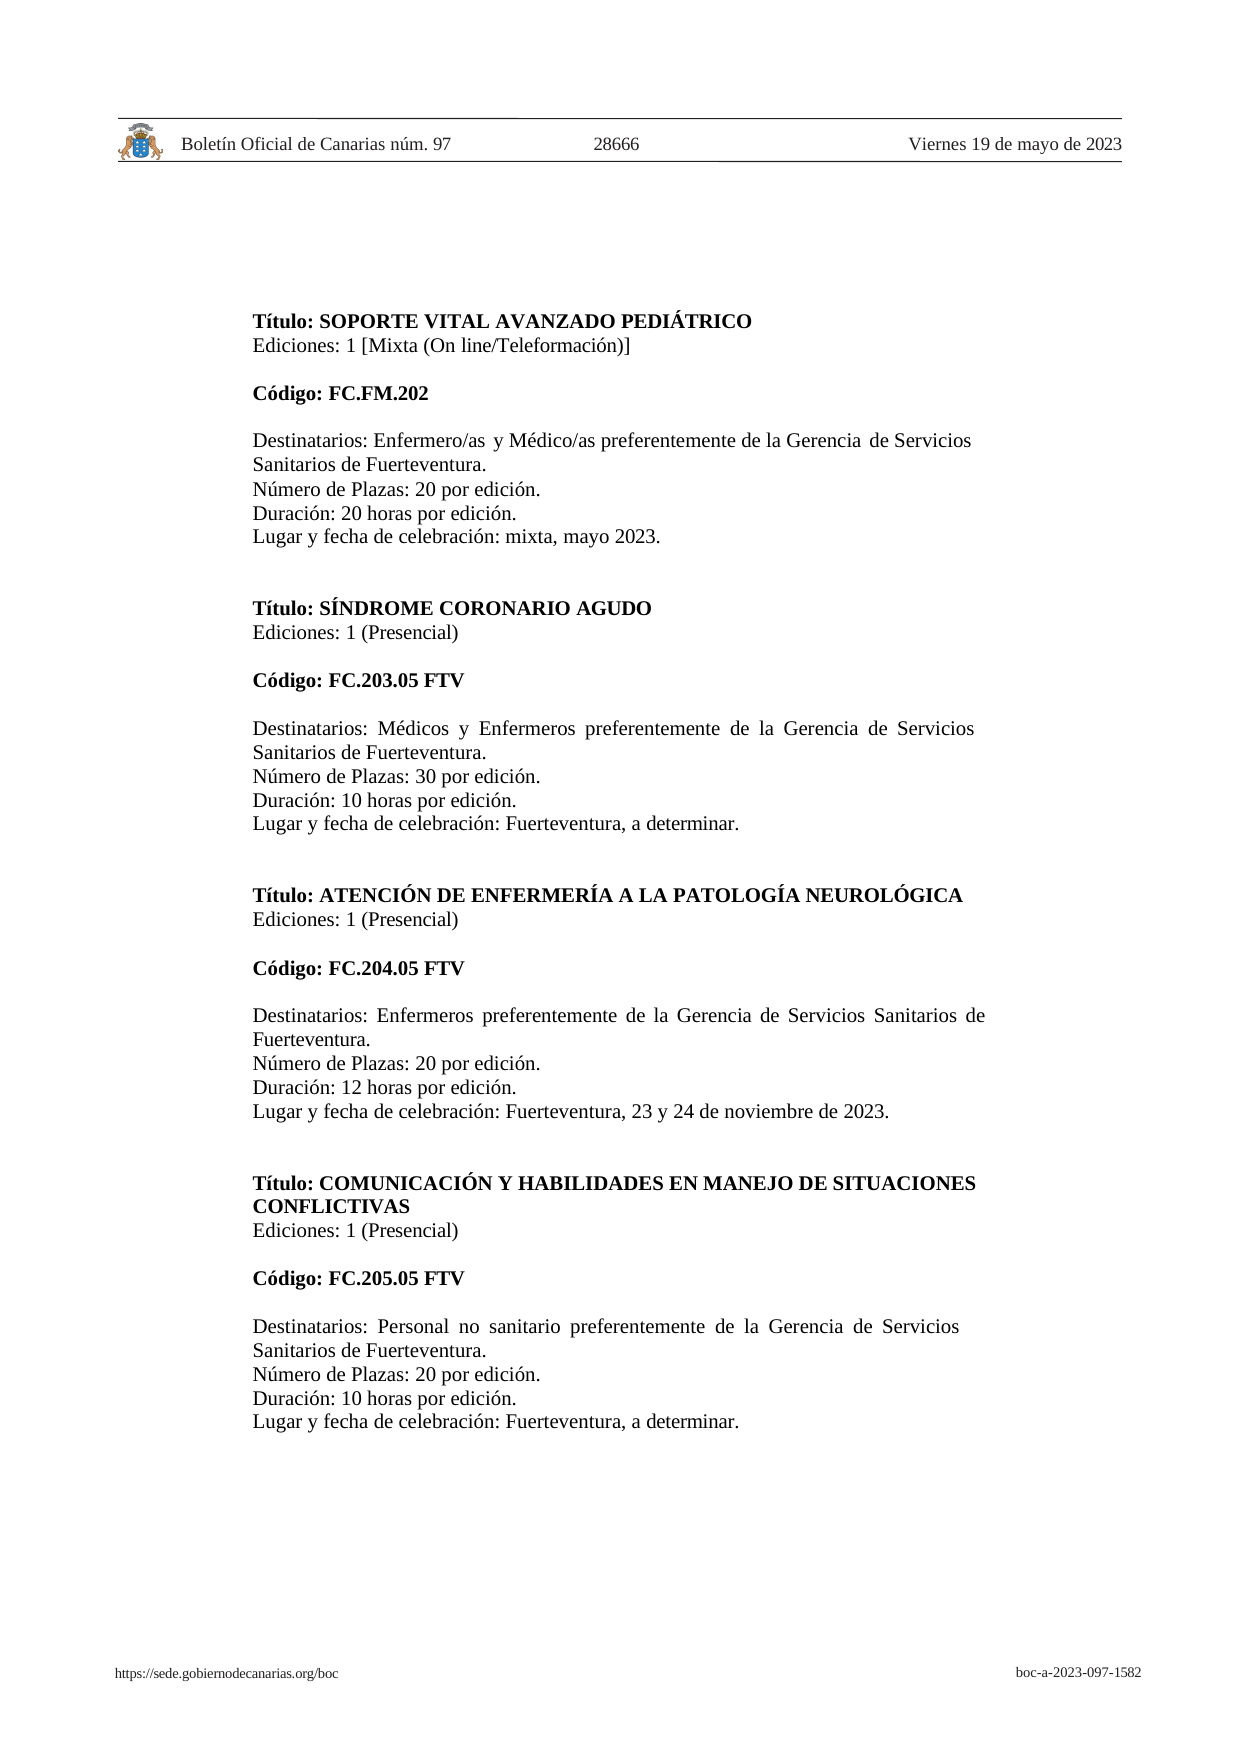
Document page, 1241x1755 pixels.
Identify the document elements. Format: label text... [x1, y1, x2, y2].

subtitle Título: SÍNDROME CORONARIO AGUDO [252, 596, 1066, 620]
text Ediciones: 1 [Mixta (On line/Teleformación)] [252, 333, 1066, 357]
text Número de Plazas: 20 por edición. Duración: 12 horas por edición. [252, 1051, 603, 1099]
text Destinatarios: Personal no sanitario preferentemente de la Gerencia de Servicios Sanitarios de Fuerteventura. [252, 1314, 1030, 1362]
text Número de Plazas: 20 por edición. Duración: 20 horas por edición. [252, 476, 603, 524]
subtitle Código: FC.203.05 FTV [252, 668, 1066, 692]
subtitle Código: FC.FM.202 [252, 381, 1066, 405]
text Lugar y fecha de celebración: Fuerteventura, 23 y 24 de noviembre de 2023. [252, 1099, 1066, 1123]
text Número de Plazas: 30 por edición. Duración: 10 horas por edición. [252, 764, 603, 812]
text Ediciones: 1 (Presencial) [252, 907, 1066, 931]
subtitle Código: FC.204.05 FTV [252, 956, 1066, 979]
text Lugar y fecha de celebración: mixta, mayo 2023. [252, 524, 1066, 548]
subtitle Título: SOPORTE VITAL AVANZADO PEDIÁTRICO [252, 309, 1066, 333]
text Destinatarios: Enfermeros preferentemente de la Gerencia de Servicios Sanitarios de Fuerteventura. [252, 1003, 1066, 1051]
text Lugar y fecha de celebración: Fuerteventura, a determinar. [252, 1410, 1066, 1434]
text Ediciones: 1 (Presencial) [252, 1218, 1066, 1242]
text Destinatarios: Enfermero/as y Médico/as preferentemente de la Gerencia de Servicios Sanitarios de Fuerteventura. [252, 428, 1030, 476]
subtitle Título: COMUNICACIÓN Y HABILIDADES EN MANEJO DE SITUACIONES CONFLICTIVAS [252, 1171, 1066, 1218]
subtitle Código: FC.205.05 FTV [252, 1266, 1066, 1290]
subtitle Título: ATENCIÓN DE ENFERMERÍA A LA PATOLOGÍA NEUROLÓGICA [252, 884, 1066, 907]
text Lugar y fecha de celebración: Fuerteventura, a determinar. [252, 812, 1066, 836]
text Destinatarios: Médicos y Enfermeros preferentemente de la Gerencia de Servicios Sanitarios de Fuerteventura. [252, 716, 1030, 764]
text Número de Plazas: 20 por edición. Duración: 10 horas por edición. [252, 1362, 603, 1410]
text Ediciones: 1 (Presencial) [252, 620, 1066, 644]
